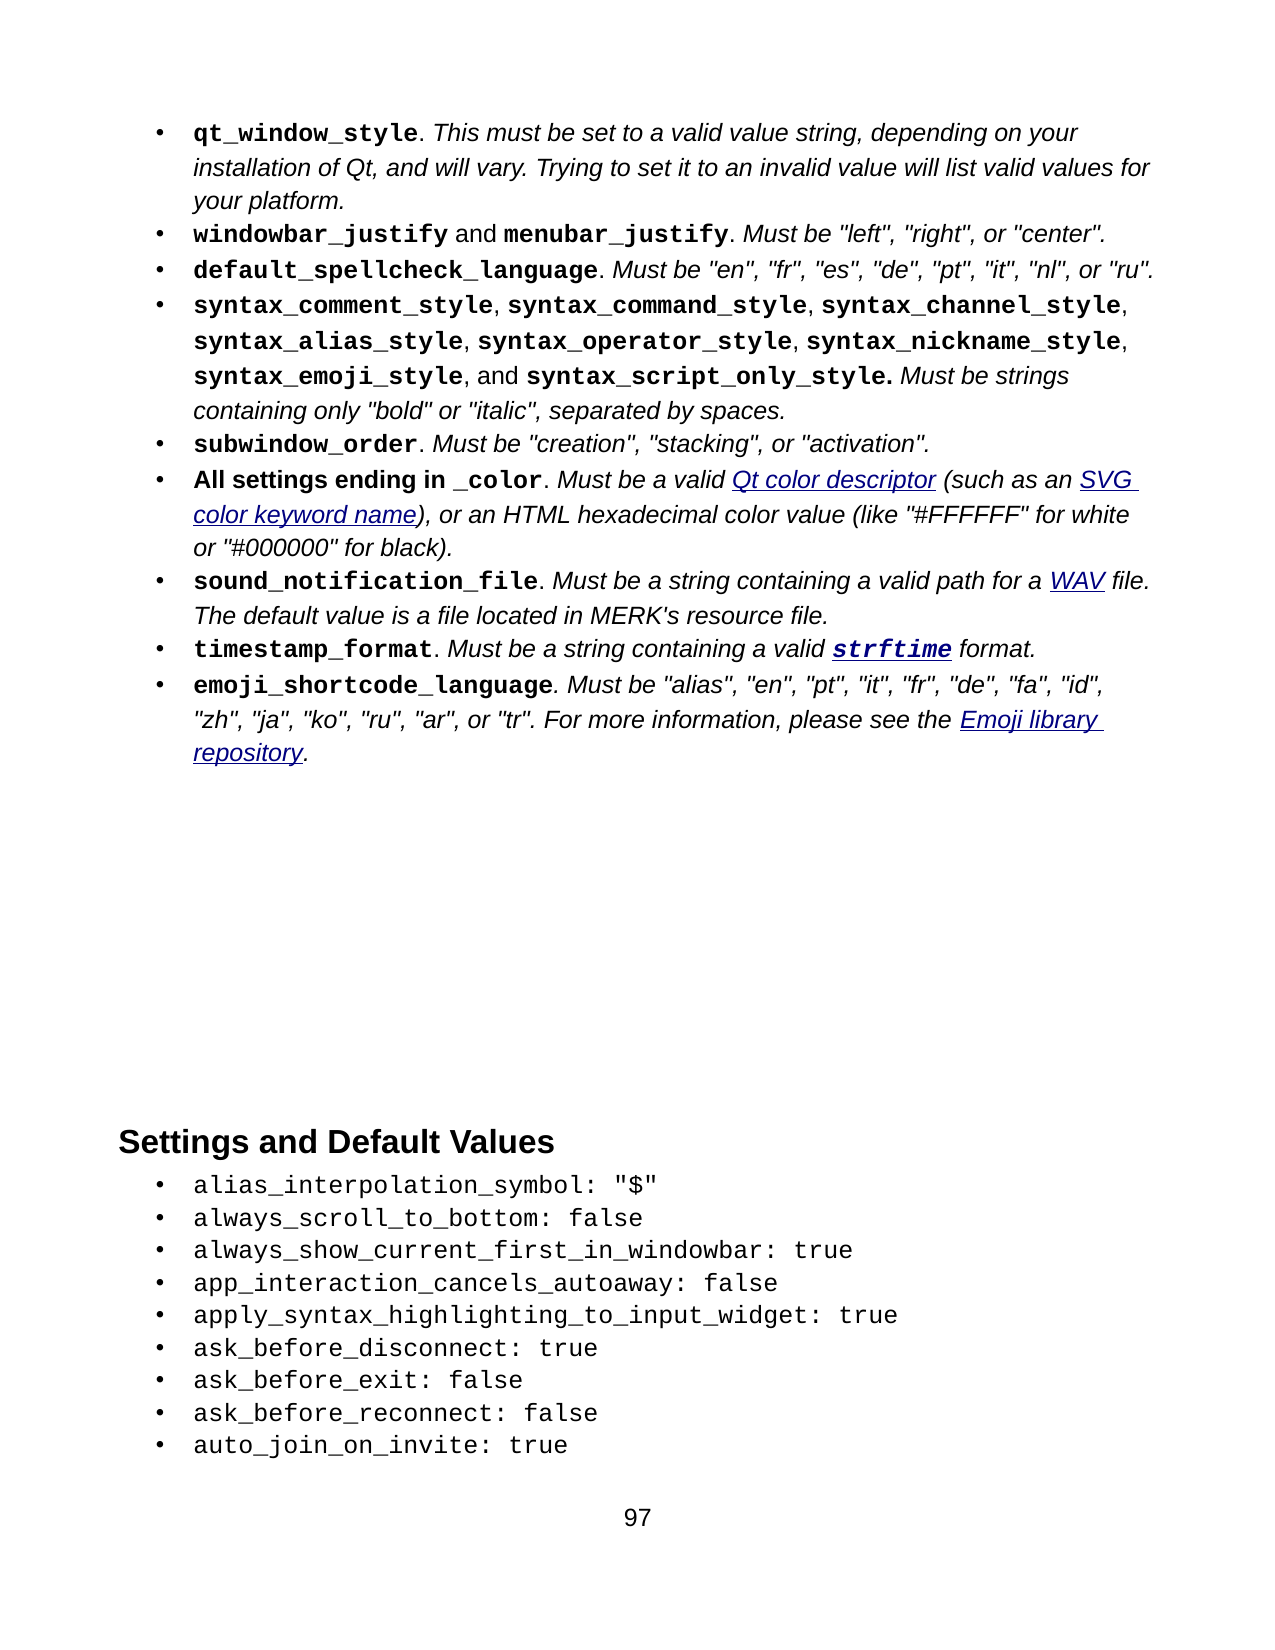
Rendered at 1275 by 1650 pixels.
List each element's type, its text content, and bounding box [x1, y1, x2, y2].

subtitle Settings and Default Values [118, 1122, 1157, 1160]
list always_scroll_to_bottom: false [156, 1205, 1157, 1234]
list subwindow_order. Must be "creation", "stacking", or "activation". [156, 429, 1157, 460]
list sound_notification_file. Must be a string containing a valid path for a WAV file. The default value is a file located in MERK's resource file. [156, 566, 1157, 630]
list timestamp_format. Must be a string containing a valid strftime format. [156, 634, 1157, 665]
list ask_before_reconnect: false [156, 1400, 1157, 1429]
list default_spellcheck_language. Must be "en", "fr", "es", "de", "pt", "it", "nl", or "ru". [156, 255, 1157, 286]
list app_interaction_cancels_autoaway: false [156, 1270, 1157, 1299]
list ask_before_disconnect: true [156, 1335, 1157, 1364]
list ask_before_exit: false [156, 1368, 1157, 1396]
list qt_window_style. This must be set to a valid value string, depending on your installation of Qt, and will vary. Trying to set it to an invalid value will list valid values for your platform. [156, 118, 1157, 215]
list always_show_current_first_in_windowbar: true [156, 1238, 1157, 1266]
list alias_interpolation_symbol: "$" [156, 1173, 1157, 1201]
list apply_syntax_highlighting_to_input_widget: true [156, 1303, 1157, 1331]
list All settings ending in _color. Must be a valid Qt color descriptor (such as an SVG color keyword name), or an HTML hexadecimal color value (like "#FFFFFF" for white or "#000000" for black). [156, 464, 1157, 562]
list auto_join_on_invite: true [156, 1433, 1157, 1461]
list syntax_comment_style, syntax_command_style, syntax_channel_style, syntax_alias_style, syntax_operator_style, syntax_nickname_style, syntax_emoji_style, and syntax_script_only_style. Must be strings containing only "bold" or "italic", separated by spaces. [156, 290, 1157, 425]
list windowbar_justify and menubar_justify. Must be "left", "right", or "center". [156, 219, 1157, 250]
list emoji_shortcode_language. Must be "alias", "en", "pt", "it", "fr", "de", "fa", "id", "zh", "ja", "ko", "ru", "ar", or "tr". For more information, please see the Emoji library repository. [156, 669, 1157, 767]
